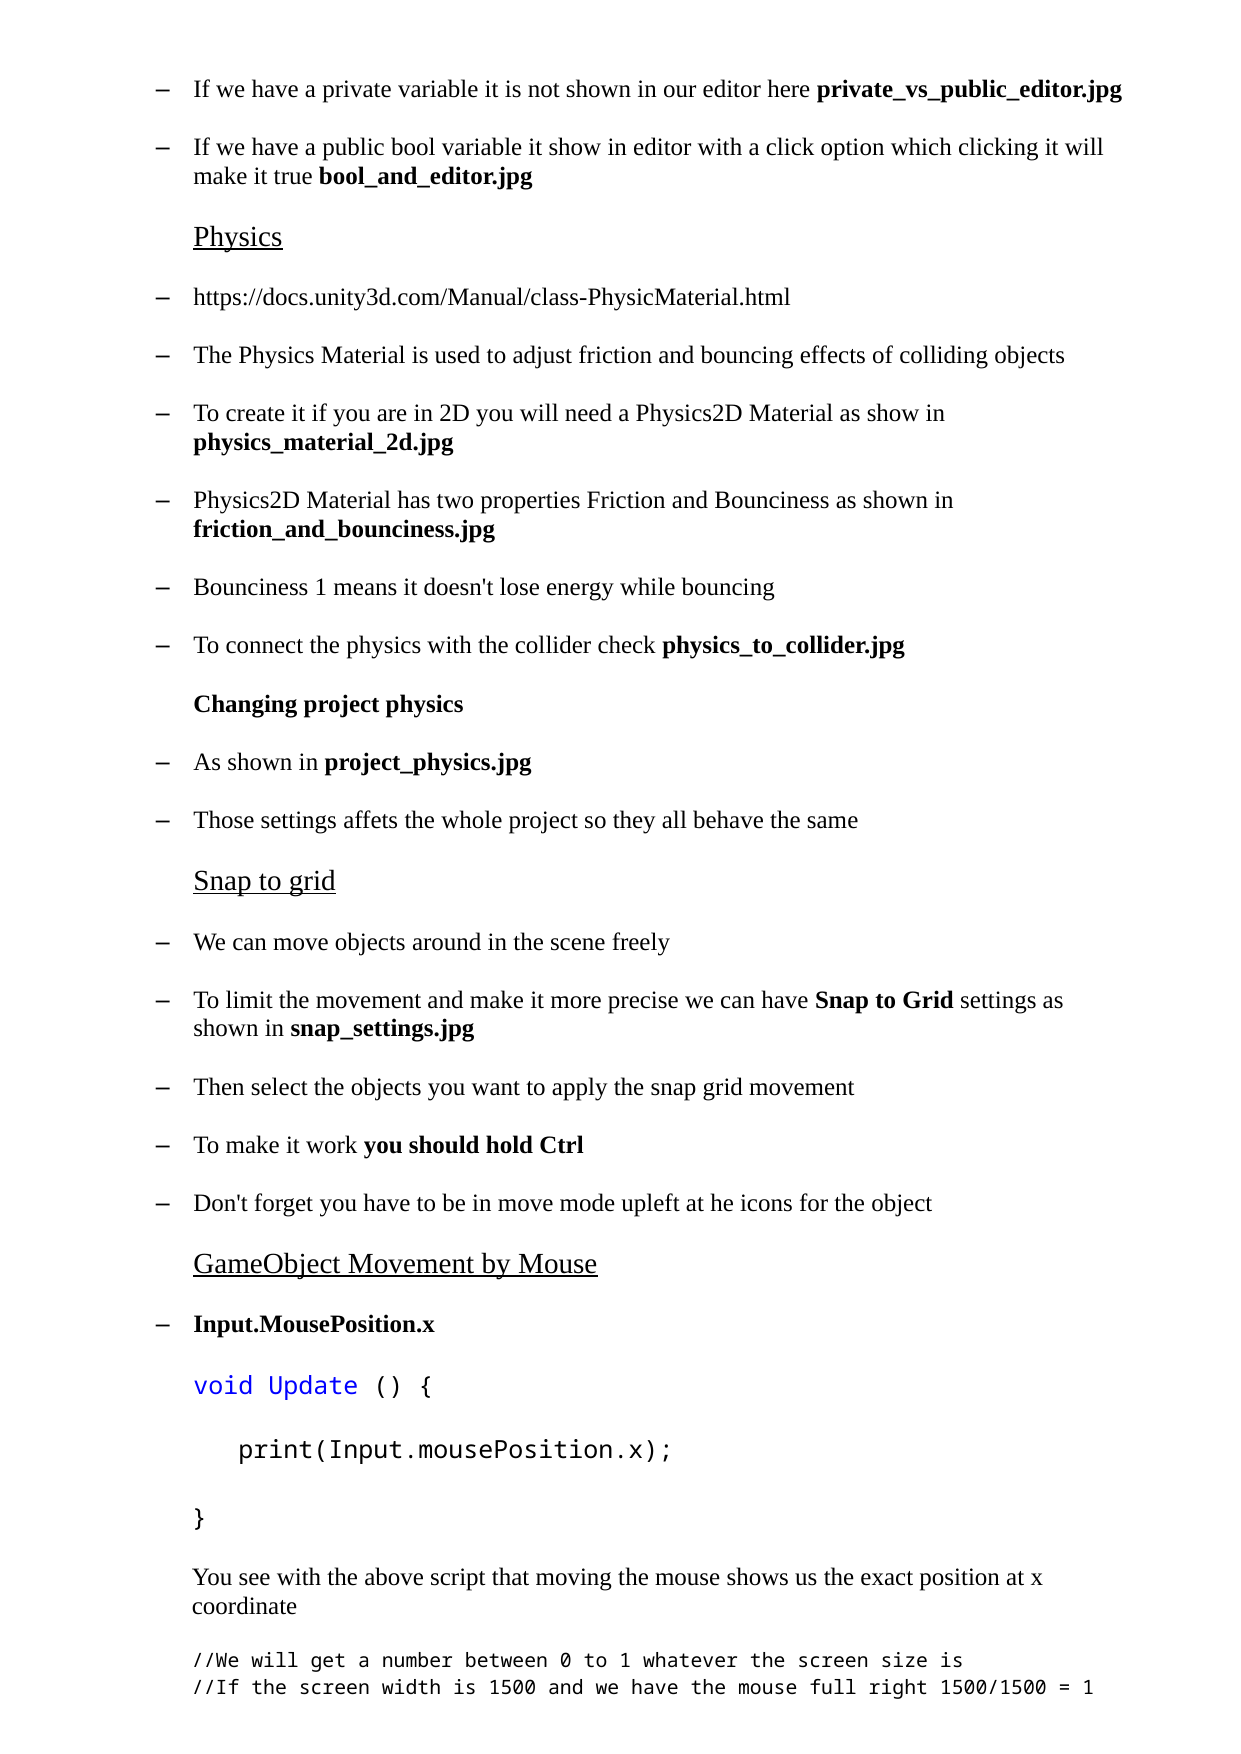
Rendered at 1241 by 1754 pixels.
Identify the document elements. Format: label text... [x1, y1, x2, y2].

text You see with the above script that moving the mouse shows us the exact position at x coordinate [118, 1562, 1122, 1620]
list As shown in project_physics.jpg [156, 747, 1122, 776]
text //If the screen width is 1500 and we have the mouse full right 1500/1500 = 1 [118, 1674, 1122, 1701]
text } [118, 1499, 1122, 1533]
text print(Input.mousePosition.x); [118, 1431, 1122, 1465]
list Input.MousePosition.x [156, 1309, 1122, 1338]
list Don't forget you have to be in move mode upleft at he icons for the object [156, 1188, 1122, 1217]
list Physics [156, 219, 1122, 252]
list The Physics Material is used to adjust friction and bouncing effects of colliding objects [156, 340, 1122, 369]
list To create it if you are in 2D you will need a Physics2D Material as show in physics_material_2d.jpg [156, 398, 1122, 456]
list Changing project physics [156, 689, 1122, 718]
list If we have a private variable it is not shown in our editor here private_vs_public_editor.jpg [156, 74, 1122, 102]
list If we have a public bool variable it show in editor with a click option which clicking it will make it true bool_and_editor.jpg [156, 132, 1122, 189]
list GameObject Movement by Mouse [156, 1246, 1122, 1280]
list Those settings affets the whole project so they all behave the same [156, 805, 1122, 834]
list Bounciness 1 means it doesn't lose energy while bouncing [156, 572, 1122, 601]
list Then select the objects you want to apply the snap grid movement [156, 1072, 1122, 1101]
list Physics2D Material has two properties Friction and Bounciness as shown in friction_and_bounciness.jpg [156, 485, 1122, 543]
list We can move objects around in the scene freely [156, 927, 1122, 955]
list void Update () { [156, 1368, 1122, 1402]
list To make it work you should hold Ctrl [156, 1130, 1122, 1159]
list Snap to grid [156, 863, 1122, 897]
list To limit the movement and make it more precise we can have Snap to Grid settings as shown in snap_settings.jpg [156, 985, 1122, 1042]
text //We will get a number between 0 to 1 whatever the screen size is [118, 1647, 1122, 1674]
list To connect the physics with the collider check physics_to_collider.jpg [156, 631, 1122, 659]
list https://docs.unity3d.com/Manual/class-PhysicMaterial.html [156, 282, 1122, 311]
